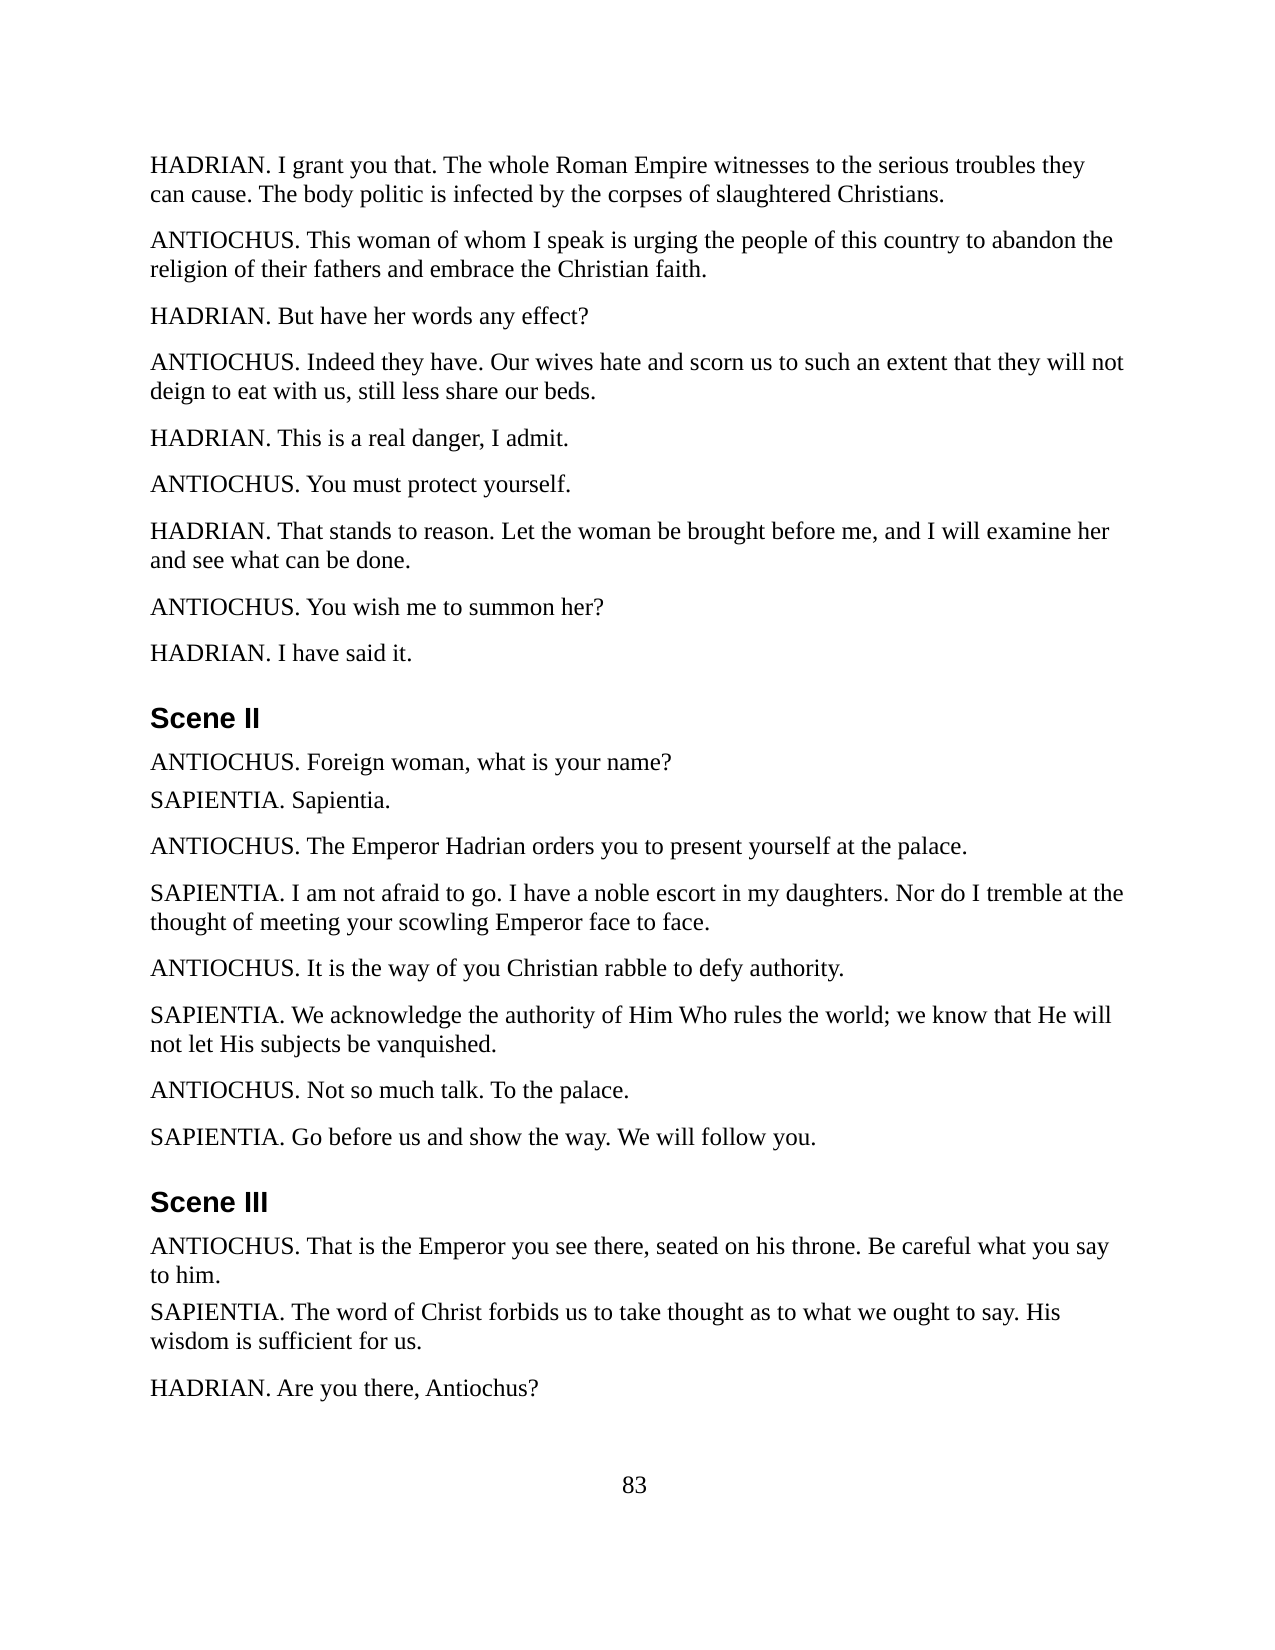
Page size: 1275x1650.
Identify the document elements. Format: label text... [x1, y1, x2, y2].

text SAPIENTIA. I am not afraid to go. I have a noble escort in my daughters. Nor do I tremble at the thought of meeting your scowling Emperor face to face. [150, 878, 1125, 936]
text ANTIOCHUS. This woman of whom I speak is urging the people of this country to abandon the religion of their fathers and embrace the Christian faith. [150, 225, 1125, 283]
text HADRIAN. Are you there, Antiochus? [150, 1373, 1125, 1402]
subtitle Scene II [150, 701, 1125, 734]
text SAPIENTIA. The word of Christ forbids us to take thought as to what we ought to say. His wisdom is sufficient for us. [150, 1297, 1125, 1355]
text ANTIOCHUS. Not so much talk. To the palace. [150, 1076, 1125, 1104]
subtitle Scene III [150, 1185, 1125, 1218]
text HADRIAN. This is a real danger, I admit. [150, 423, 1125, 452]
text SAPIENTIA. Sapientia. [150, 785, 1125, 813]
text HADRIAN. I grant you that. The whole Roman Empire witnesses to the serious troubles they can cause. The body politic is infected by the corpses of slaughtered Christians. [150, 150, 1125, 207]
text HADRIAN. I have said it. [150, 638, 1125, 667]
text HADRIAN. But have her words any effect? [150, 301, 1125, 329]
text ANTIOCHUS. That is the Emperor you see there, seated on his throne. Be careful what you say to him. [150, 1231, 1125, 1288]
text ANTIOCHUS. Indeed they have. Our wives hate and scorn us to such an extent that they will not deign to eat with us, still less share our beds. [150, 347, 1125, 405]
text ANTIOCHUS. You wish me to summon her? [150, 592, 1125, 620]
text ANTIOCHUS. The Emperor Hadrian orders you to present yourself at the palace. [150, 831, 1125, 860]
text ANTIOCHUS. Foreign woman, what is your name? [150, 747, 1125, 776]
text SAPIENTIA. Go before us and show the way. We will follow you. [150, 1122, 1125, 1151]
text HADRIAN. That stands to reason. Let the woman be brought before me, and I will examine her and see what can be done. [150, 516, 1125, 574]
text ANTIOCHUS. You must protect yourself. [150, 469, 1125, 498]
text SAPIENTIA. We acknowledge the authority of Him Who rules the world; we know that He will not let His subjects be vanquished. [150, 1000, 1125, 1058]
text ANTIOCHUS. It is the way of you Christian rabble to defy authority. [150, 953, 1125, 982]
